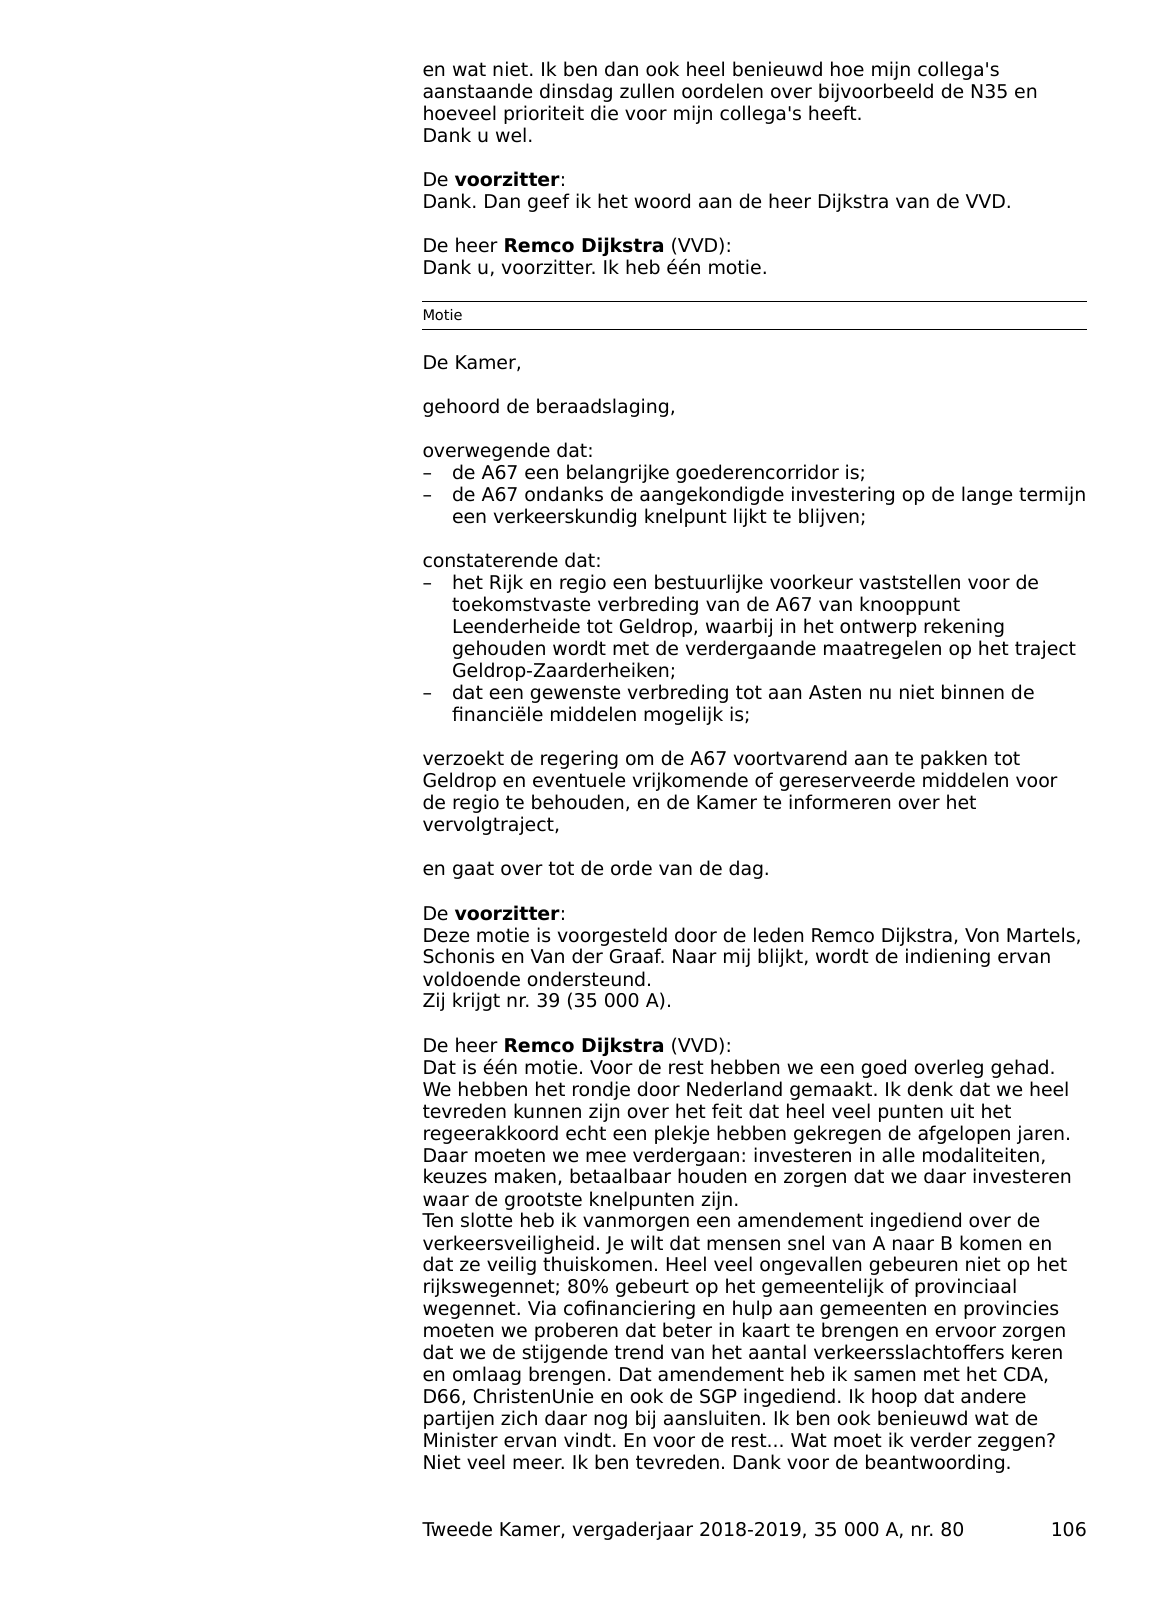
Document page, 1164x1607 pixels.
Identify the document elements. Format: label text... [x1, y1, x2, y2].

text De voorzitter: [422, 902, 1087, 924]
text – het Rijk en regio een bestuurlijke voorkeur vaststellen voor de toekomstvaste verbreding van de A67 van knooppunt Leenderheide tot Geldrop, waarbij in het ontwerp rekening gehouden wordt met de verdergaande maatregelen op het traject Geldrop-Zaarderheiken; [422, 572, 1087, 682]
text en wat niet. Ik ben dan ook heel benieuwd hoe mijn collega's aanstaande dinsdag zullen oordelen over bijvoorbeeld de N35 en hoeveel prioriteit die voor mijn collega's heeft. [422, 59, 1087, 125]
text Dank u, voorzitter. Ik heb één motie. [422, 257, 1087, 279]
table_header Motie [422, 302, 1087, 328]
text De voorzitter: [422, 169, 1087, 191]
text De heer Remco Dijkstra (VVD): [422, 1034, 1087, 1057]
text Dank u wel. [422, 125, 1087, 147]
text Ten slotte heb ik vanmorgen een amendement ingediend over de verkeersveiligheid. Je wilt dat mensen snel van A naar B komen en dat ze veilig thuiskomen. Heel veel ongevallen gebeuren niet op het rijkswegennet; 80% gebeurt op het gemeentelijk of provinciaal wegennet. Via cofinanciering en hulp aan gemeenten en provincies moeten we proberen dat beter in kaart te brengen en ervoor zorgen dat we de stijgende trend van het aantal verkeersslachtoffers keren en omlaag brengen. Dat amendement heb ik samen met het CDA, D66, ChristenUnie en ook de SGP ingediend. Ik hoop dat andere partijen zich daar nog bij aansluiten. Ik ben ook benieuwd wat de Minister ervan vindt. En voor de rest... Wat moet ik verder zeggen? Niet veel meer. Ik ben tevreden. Dank voor de beantwoording. [422, 1210, 1087, 1474]
text Dank. Dan geef ik het woord aan de heer Dijkstra van de VVD. [422, 191, 1087, 213]
text gehoord de beraadslaging, [422, 396, 1087, 418]
text verzoekt de regering om de A67 voortvarend aan te pakken tot Geldrop en eventuele vrijkomende of gereserveerde middelen voor de regio te behouden, en de Kamer te informeren over het vervolgtraject, [422, 748, 1087, 836]
text overwegende dat: [422, 440, 1087, 462]
text – de A67 ondanks de aangekondigde investering op de lange termijn een verkeerskundig knelpunt lijkt te blijven; [422, 484, 1087, 528]
text – dat een gewenste verbreding tot aan Asten nu niet binnen de financiële middelen mogelijk is; [422, 682, 1087, 726]
text De heer Remco Dijkstra (VVD): [422, 235, 1087, 257]
text – de A67 een belangrijke goederencorridor is; [422, 462, 1087, 484]
text constaterende dat: [422, 550, 1087, 572]
text en gaat over tot de orde van de dag. [422, 858, 1087, 880]
text Deze motie is voorgesteld door de leden Remco Dijkstra, Von Martels, Schonis en Van der Graaf. Naar mij blijkt, wordt de indiening ervan voldoende ondersteund. [422, 924, 1087, 990]
text De Kamer, [422, 352, 1087, 374]
text Zij krijgt nr. 39 (35 000 A). [422, 990, 1087, 1012]
text Dat is één motie. Voor de rest hebben we een goed overleg gehad. We hebben het rondje door Nederland gemaakt. Ik denk dat we heel tevreden kunnen zijn over het feit dat heel veel punten uit het regeerakkoord echt een plekje hebben gekregen de afgelopen jaren. Daar moeten we mee verdergaan: investeren in alle modaliteiten, keuzes maken, betaalbaar houden en zorgen dat we daar investeren waar de grootste knelpunten zijn. [422, 1057, 1087, 1210]
